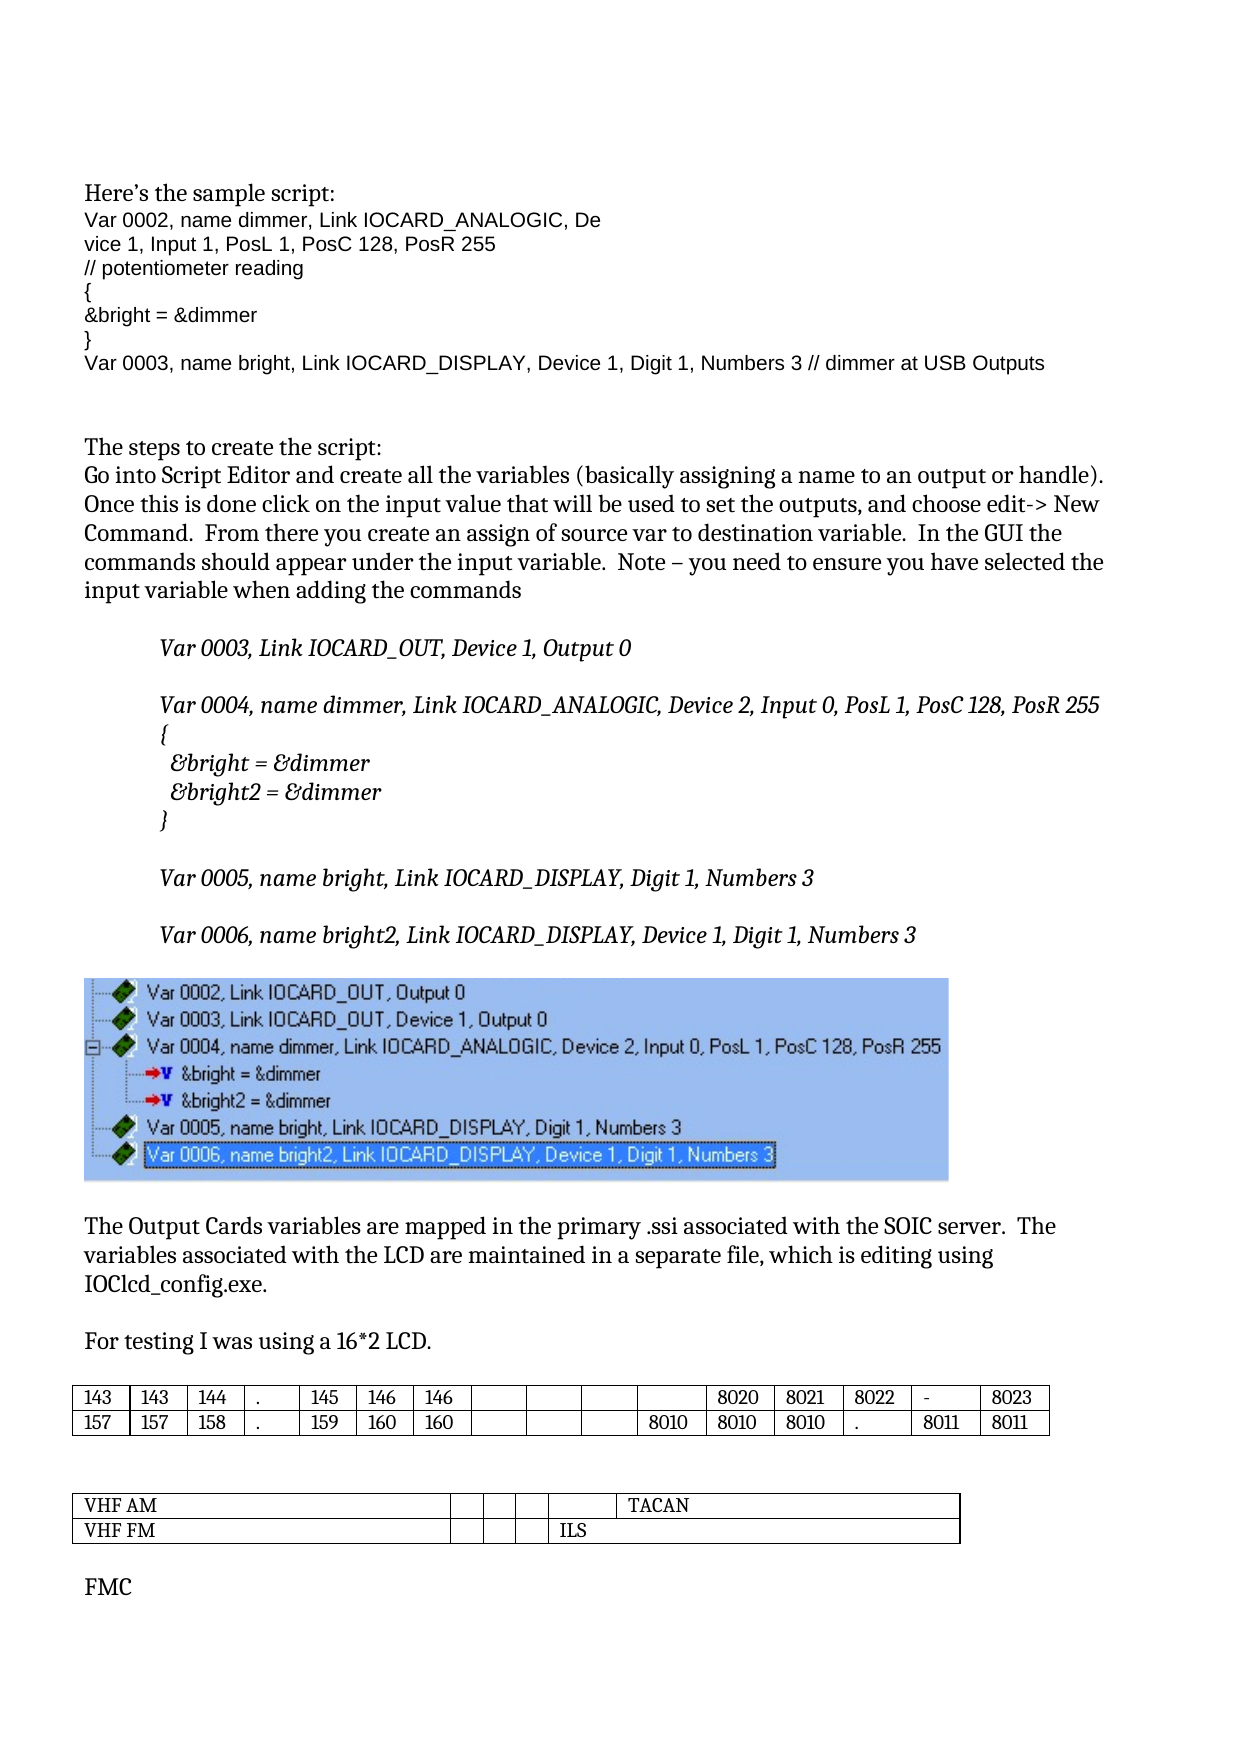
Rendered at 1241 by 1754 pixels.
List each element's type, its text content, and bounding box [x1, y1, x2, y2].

table_cell ILS [549, 1519, 959, 1543]
table_header TACAN [617, 1494, 959, 1518]
table_cell 8010 [707, 1411, 774, 1434]
table_cell [472, 1411, 526, 1434]
table_header VHF AM [73, 1494, 450, 1518]
table_cell [484, 1519, 515, 1543]
text // potentiometer reading [84, 255, 1148, 279]
table_header 146 [357, 1386, 413, 1409]
text Go into Script Editor and create all the variables (basically assigning a name to an output or handle). [84, 461, 1148, 490]
table_header [451, 1494, 483, 1518]
table_cell 8011 [981, 1411, 1049, 1434]
table_cell 158 [188, 1411, 244, 1434]
table_cell . [245, 1411, 299, 1434]
picture [84, 978, 949, 1184]
table_header . [245, 1386, 299, 1409]
table_header [638, 1386, 706, 1409]
table_cell [582, 1411, 637, 1434]
table_cell 8010 [775, 1411, 843, 1434]
text Once this is done click on the input value that will be used to set the outputs, and choose edit-> New Command. From there you create an assign of source var to destination variable. In the GUI the commands should appear under the input variable. Note – you need to ensure you have selected the input variable when adding the commands [84, 490, 1148, 605]
table_header 146 [414, 1386, 471, 1409]
text FMC [84, 1573, 1148, 1602]
table_header 145 [300, 1386, 356, 1409]
table_header [472, 1386, 526, 1409]
table_header [582, 1386, 637, 1409]
table_header 8023 [981, 1386, 1049, 1409]
text { [84, 279, 1148, 303]
table_header 8020 [707, 1386, 774, 1409]
table_header 8021 [775, 1386, 843, 1409]
text Var 0002, name dimmer, Link IOCARD_ANALOGIC, De [84, 207, 1148, 231]
text &bright = &dimmer [84, 303, 1148, 327]
table_cell 159 [300, 1411, 356, 1434]
table_cell [527, 1411, 581, 1434]
table_cell 157 [131, 1411, 187, 1434]
text Here’s the sample script: [84, 179, 1148, 207]
table_cell VHF FM [73, 1519, 450, 1543]
table_cell . [844, 1411, 911, 1434]
table_cell [516, 1519, 548, 1543]
table_header 144 [188, 1386, 244, 1409]
table_header [527, 1386, 581, 1409]
text vice 1, Input 1, PosL 1, PosC 128, PosR 255 [84, 231, 1148, 255]
text Var 0003, Link IOCARD_OUT, Device 1, Output 0 Var 0004, name dimmer, Link IOCARD_ANALOGIC, Device 2, Input 0, PosL 1, PosC 128, PosR 255 { &bright = &dimmer &bright2 = &dimmer } Var 0005, name bright, Link IOCARD_DISPLAY, Digit 1, Numbers 3 Var 0006, name bright2, Link IOCARD_DISPLAY, Device 1, Digit 1, Numbers 3 [159, 634, 1148, 950]
table_cell 160 [357, 1411, 413, 1434]
table_cell 8011 [912, 1411, 980, 1434]
text The steps to create the script: [84, 433, 1148, 461]
text For testing I was using a 16*2 LCD. [84, 1327, 1148, 1356]
table_header [549, 1494, 616, 1518]
table_header 8022 [844, 1386, 911, 1409]
table_header [516, 1494, 548, 1518]
table_cell 8010 [638, 1411, 706, 1434]
table_header [484, 1494, 515, 1518]
table_header - [912, 1386, 980, 1409]
table_cell [451, 1519, 483, 1543]
table_header 143 [73, 1386, 129, 1409]
text } [84, 327, 1148, 351]
text Var 0003, name bright, Link IOCARD_DISPLAY, Device 1, Digit 1, Numbers 3 // dimmer at USB Outputs [84, 351, 1148, 375]
table_cell 157 [73, 1411, 129, 1434]
text The Output Cards variables are mapped in the primary .ssi associated with the SOIC server. The variables associated with the LCD are maintained in a separate file, which is editing using IOClcd_config.exe. [84, 1212, 1148, 1298]
table_header 143 [131, 1386, 187, 1409]
table_cell 160 [414, 1411, 471, 1434]
